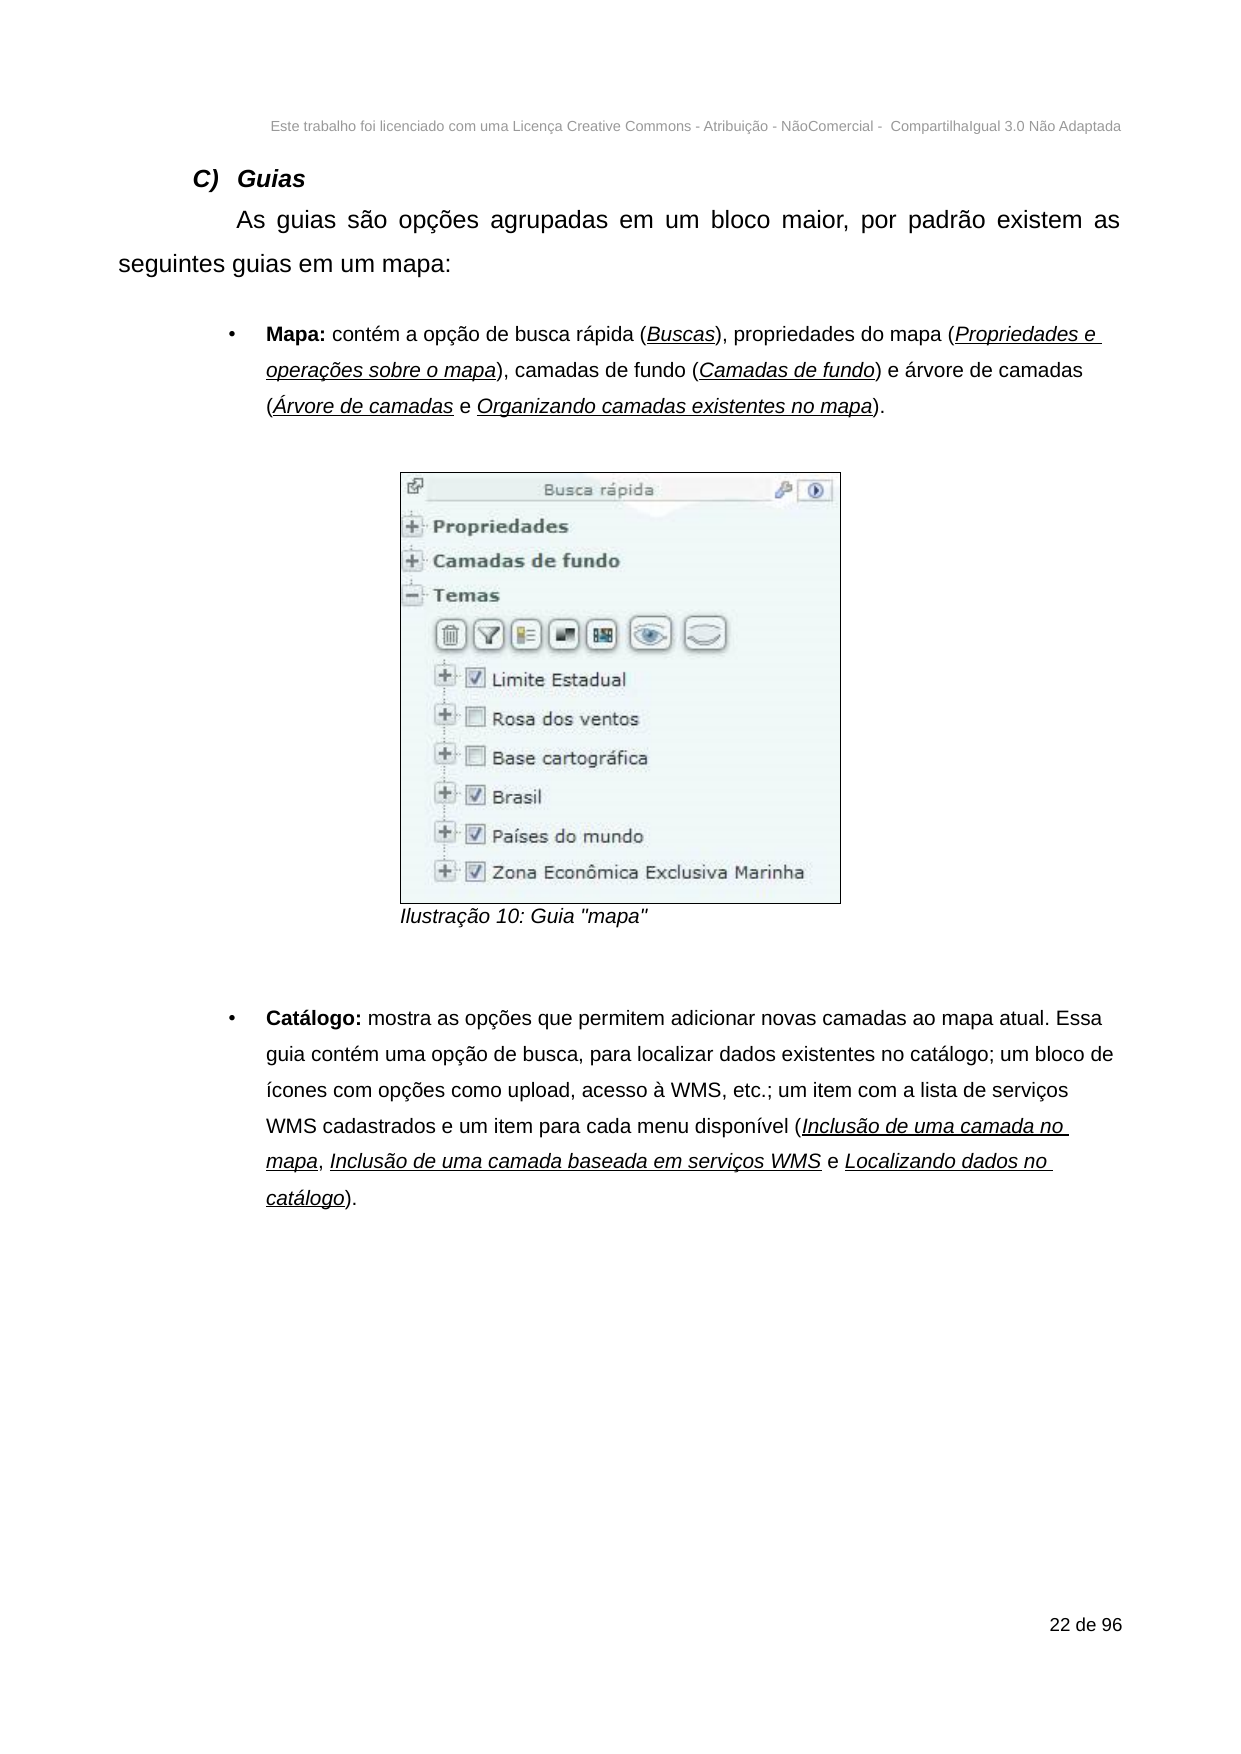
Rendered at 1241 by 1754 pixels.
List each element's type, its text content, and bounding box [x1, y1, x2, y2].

subtitle Guias [163, 164, 1122, 193]
list Ilustração 10: Guia "mapa" [400, 904, 840, 927]
text As guias são opções agrupadas em um bloco maior, por padrão existem as seguintes guias em um mapa: [118, 205, 1122, 277]
list Mapa: contém a opção de busca rápida (Buscas), propriedades do mapa (Propriedades e operações sobre o mapa), camadas de fundo (Camadas de fundo) e árvore de camadas (Árvore de camadas e Organizando camadas existentes no mapa). [228, 322, 1122, 418]
list Catálogo: mostra as opções que permitem adicionar novas camadas ao mapa atual. Essa guia contém uma opção de busca, para localizar dados existentes no catálogo; um bloco de ícones com opções como upload, acesso à WMS, etc.; um item com a lista de serviços WMS cadastrados e um item para cada menu disponível (Inclusão de uma camada no mapa, Inclusão de uma camada baseada em serviços WMS e Localizando dados no catálogo). [228, 1006, 1122, 1209]
picture [401, 473, 840, 903]
